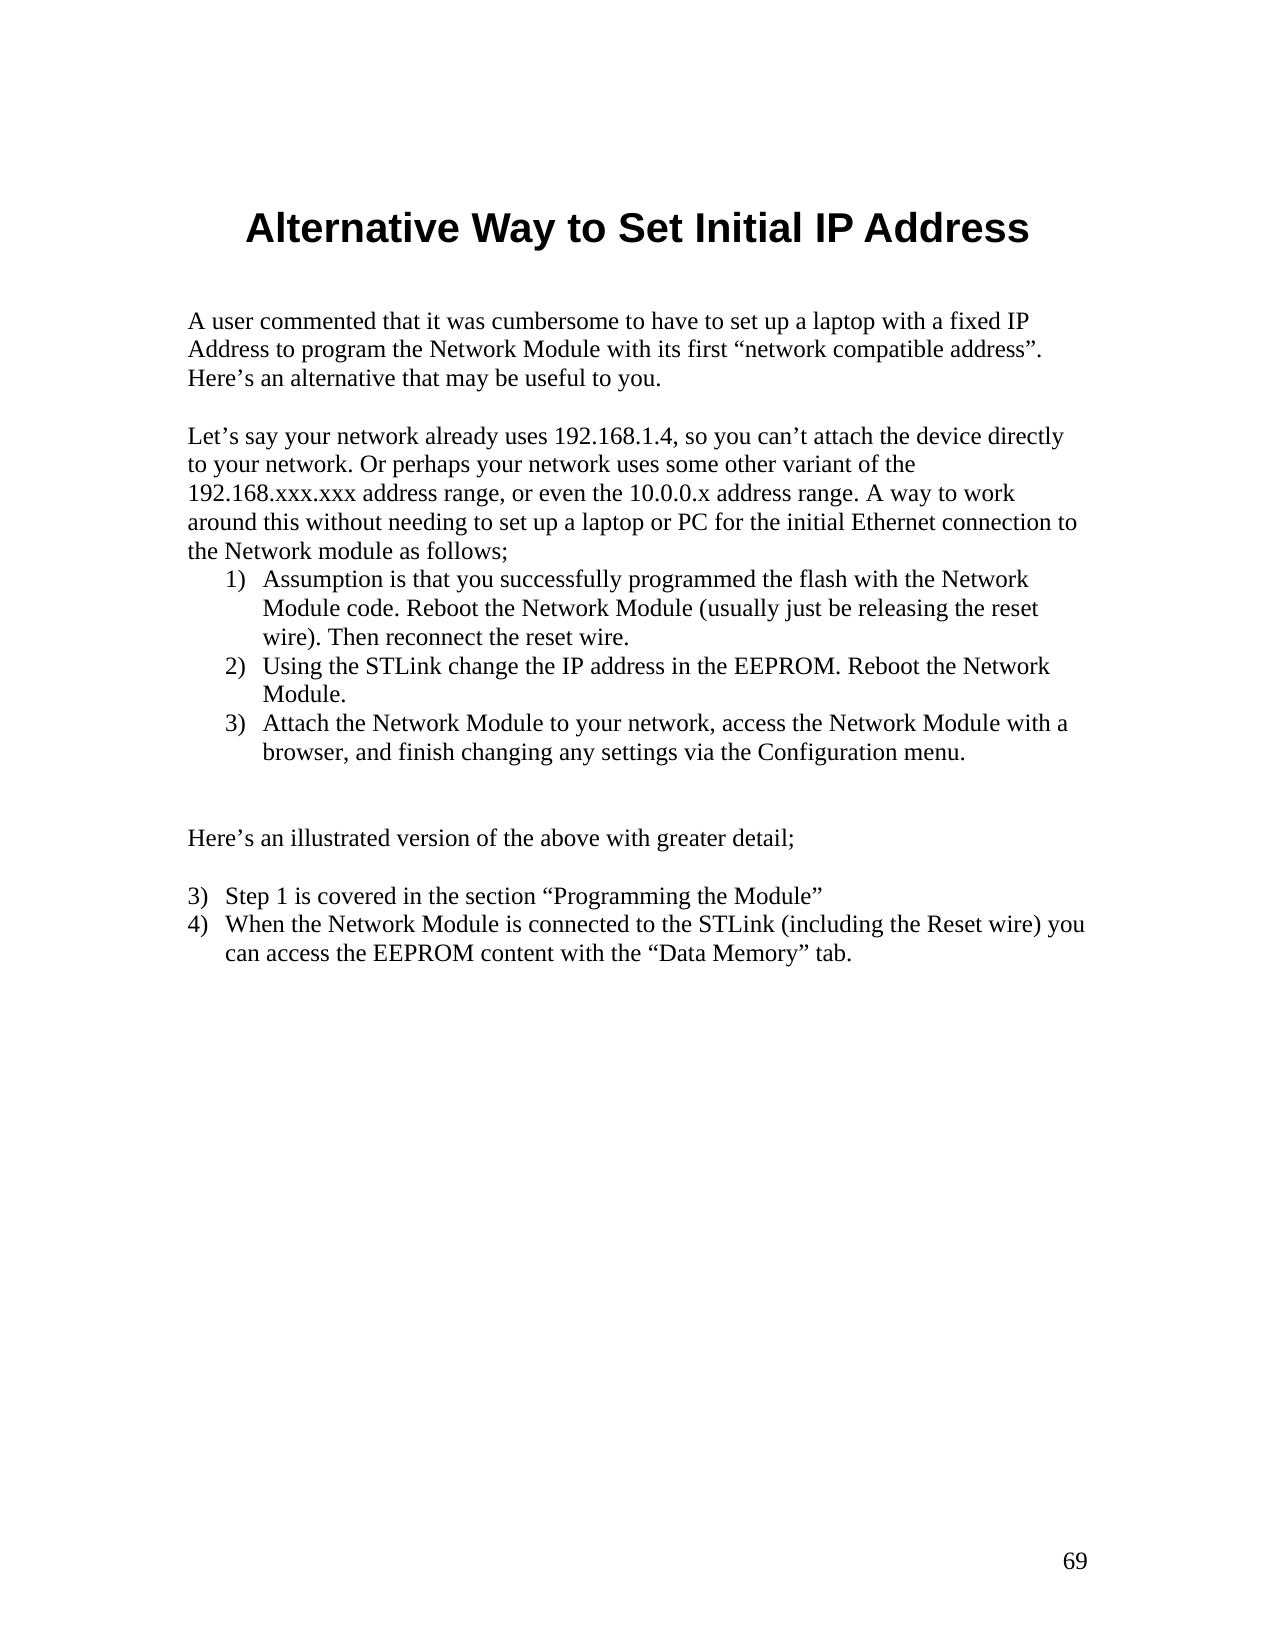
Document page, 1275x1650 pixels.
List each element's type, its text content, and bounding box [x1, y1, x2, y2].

text Here’s an illustrated version of the above with greater detail; [187, 823, 1087, 852]
list Attach the Network Module to your network, access the Network Module with a browser, and finish changing any settings via the Configuration menu. [225, 708, 1087, 766]
list Step 1 is covered in the section “Programming the Module” [187, 881, 1087, 909]
list Assumption is that you successfully programmed the flash with the Network Module code. Reboot the Network Module (usually just be releasing the reset wire). Then reconnect the reset wire. [225, 564, 1087, 651]
subtitle Alternative Way to Set Initial IP Address [187, 204, 1087, 252]
text Let’s say your network already uses 192.168.1.4, so you can’t attach the device directly to your network. Or perhaps your network uses some other variant of the 192.168.xxx.xxx address range, or even the 10.0.0.x address range. A way to work around this without needing to set up a laptop or PC for the initial Ethernet connection to the Network module as follows; [187, 421, 1087, 564]
list Using the STLink change the IP address in the EEPROM. Reboot the Network Module. [225, 651, 1087, 708]
text A user commented that it was cumbersome to have to set up a laptop with a fixed IP Address to program the Network Module with its first “network compatible address”. Here’s an alternative that may be useful to you. [187, 306, 1087, 392]
list When the Network Module is connected to the STLink (including the Reset wire) you can access the EEPROM content with the “Data Memory” tab. [187, 909, 1087, 967]
